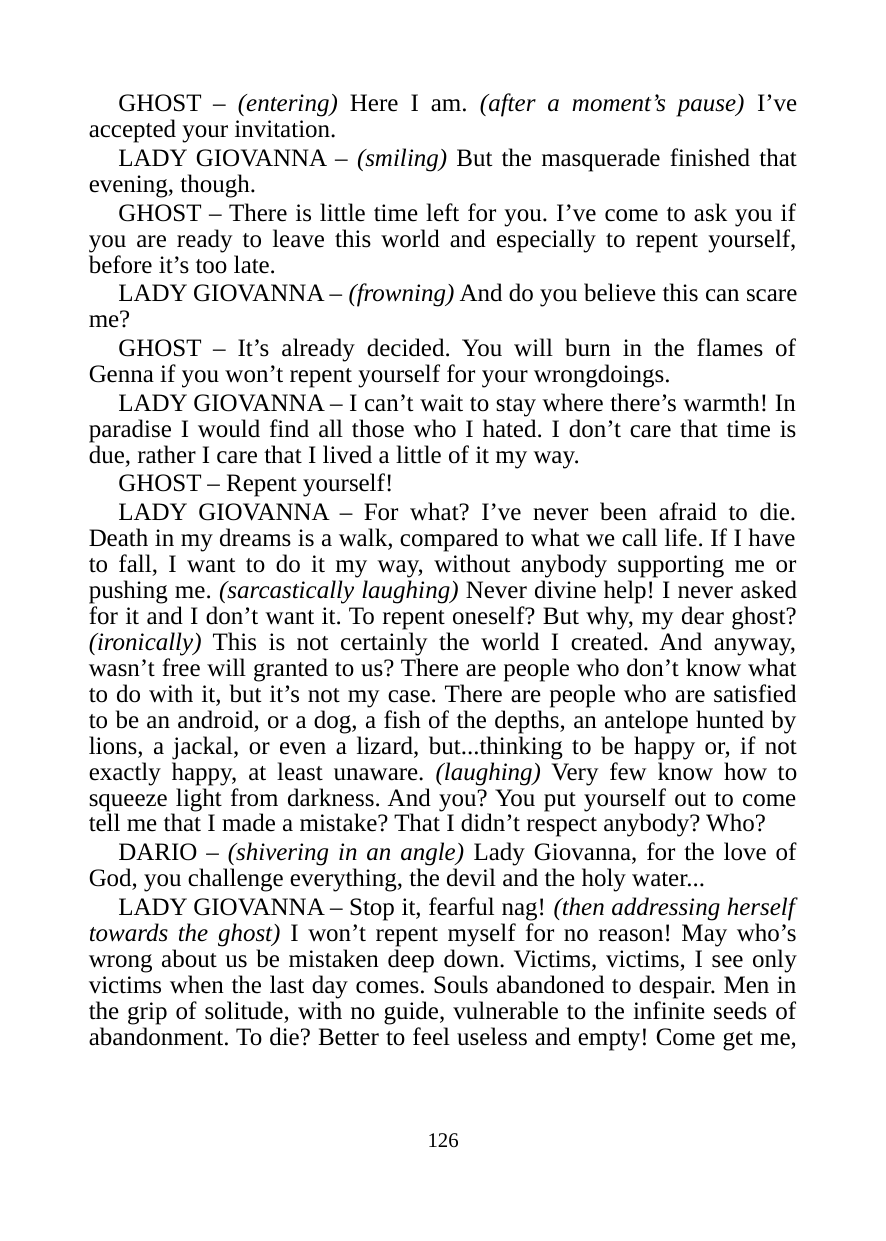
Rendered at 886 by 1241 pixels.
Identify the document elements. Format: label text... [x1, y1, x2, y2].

text GHOST – There is little time left for you. I’ve come to ask you if you are ready to leave this world and especially to repent yourself, before it’s too late. [88, 198, 797, 278]
text DARIO – (shivering in an angle) Lady Giovanna, for the love of God, you challenge everything, the devil and the holy water... [88, 837, 797, 892]
text GHOST – It’s already decided. You will burn in the flames of Genna if you won’t repent yourself for your wrongdoings. [88, 333, 797, 388]
text LADY GIOVANNA – Stop it, fearful nag! (then addressing herself towards the ghost) I won’t repent myself for no reason! May who’s wrong about us be mistaken deep down. Victims, victims, I see only victims when the last day comes. Souls abandoned to despair. Men in the grip of solitude, with no guide, vulnerable to the infinite seeds of abandonment. To die? Better to feel useless and empty! Come get me, [88, 892, 797, 1050]
text LADY GIOVANNA – (smiling) But the masquerade finished that evening, though. [88, 143, 797, 198]
text LADY GIOVANNA – For what? I’ve never been afraid to die. Death in my dreams is a walk, compared to what we call life. If I have to fall, I want to do it my way, without anybody supporting me or pushing me. (sarcastically laughing) Never divine help! I never asked for it and I don’t want it. To repent oneself? But why, my dear ghost? (ironically) This is not certainly the world I created. And anyway, wasn’t free will granted to us? There are people who don’t know what to do with it, but it’s not my case. There are people who are satisfied to be an android, or a dog, a fish of the depths, an antelope hunted by lions, a jackal, or even a lizard, but...thinking to be happy or, if not exactly happy, at least unaware. (laughing) Very few know how to squeeze light from darkness. And you? You put yourself out to come tell me that I made a mistake? That I didn’t respect anybody? Who? [88, 497, 797, 837]
text LADY GIOVANNA – (frowning) And do you believe this can scare me? [88, 278, 797, 333]
text GHOST – Repent yourself! [88, 468, 797, 497]
text GHOST – (entering) Here I am. (after a moment’s pause) I’ve accepted your invitation. [88, 88, 797, 143]
text LADY GIOVANNA – I can’t wait to stay where there’s warmth! In paradise I would find all those who I hated. I don’t care that time is due, rather I care that I lived a little of it my way. [88, 388, 797, 468]
